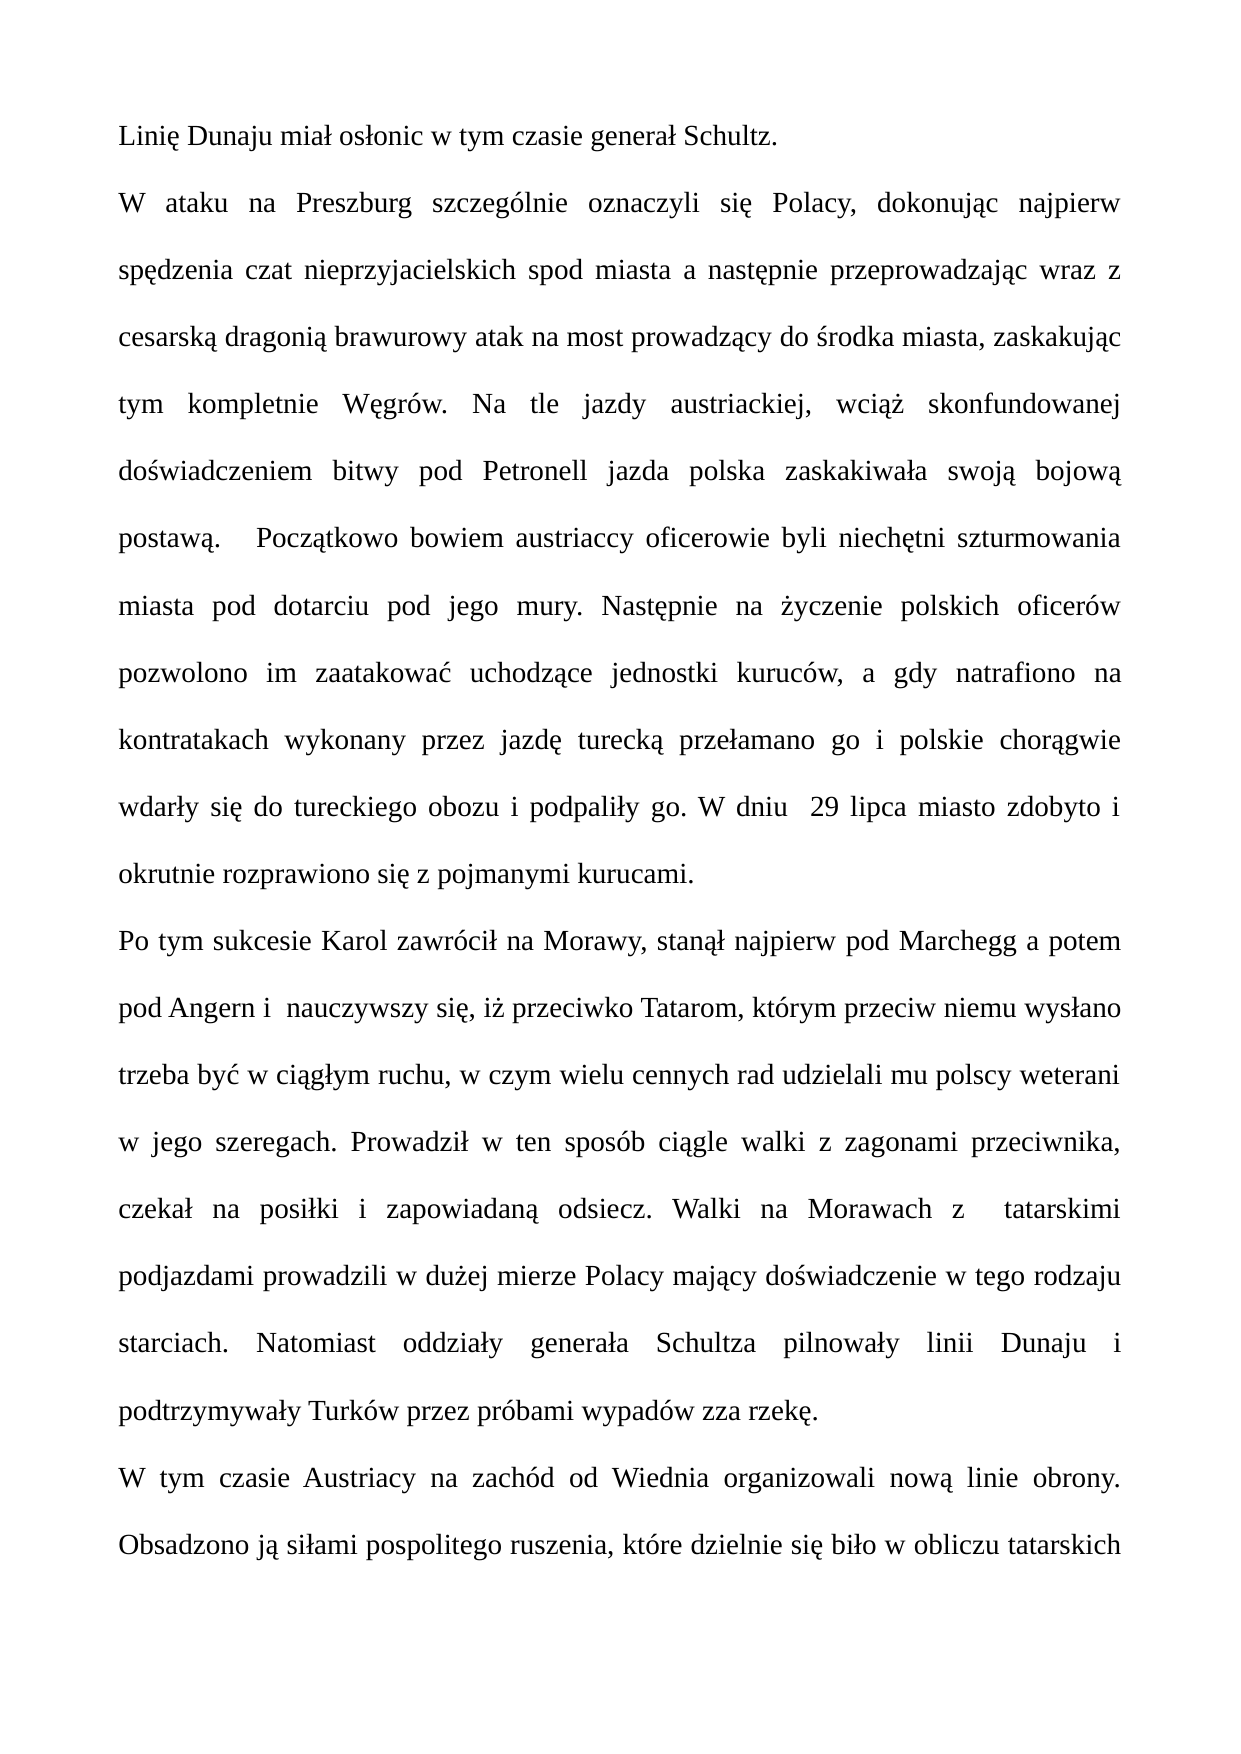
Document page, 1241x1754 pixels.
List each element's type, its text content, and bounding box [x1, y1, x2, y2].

text Po tym sukcesie Karol zawrócił na Morawy, stanął najpierw pod Marchegg a potem pod Angern i nauczywszy się, iż przeciwko Tatarom, którym przeciw niemu wysłano trzeba być w ciągłym ruchu, w czym wielu cennych rad udzielali mu polscy weterani w jego szeregach. Prowadził w ten sposób ciągle walki z zagonami przeciwnika, czekał na posiłki i zapowiadaną odsiecz. Walki na Morawach z tatarskimi podjazdami prowadzili w dużej mierze Polacy mający doświadczenie w tego rodzaju starciach. Natomiast oddziały generała Schultza pilnowały linii Dunaju i podtrzymywały Turków przez próbami wypadów zza rzekę. [118, 923, 1122, 1426]
text W ataku na Preszburg szczególnie oznaczyli się Polacy, dokonując najpierw spędzenia czat nieprzyjacielskich spod miasta a następnie przeprowadzając wraz z cesarską dragonią brawurowy atak na most prowadzący do środka miasta, zaskakując tym kompletnie Węgrów. Na tle jazdy austriackiej, wciąż skonfundowanej doświadczeniem bitwy pod Petronell jazda polska zaskakiwała swoją bojową postawą. Początkowo bowiem austriaccy oficerowie byli niechętni szturmowania miasta pod dotarciu pod jego mury. Następnie na życzenie polskich oficerów pozwolono im zaatakować uchodzące jednostki kuruców, a gdy natrafiono na kontratakach wykonany przez jazdę turecką przełamano go i polskie chorągwie wdarły się do tureckiego obozu i podpaliły go. W dniu 29 lipca miasto zdobyto i okrutnie rozprawiono się z pojmanymi kurucami. [118, 185, 1122, 889]
text W tym czasie Austriacy na zachód od Wiednia organizowali nową linie obrony. Obsadzono ją siłami pospolitego ruszenia, które dzielnie się biło w obliczu tatarskich [118, 1460, 1122, 1560]
text Linię Dunaju miał osłonic w tym czasie generał Schultz. [118, 118, 1122, 152]
